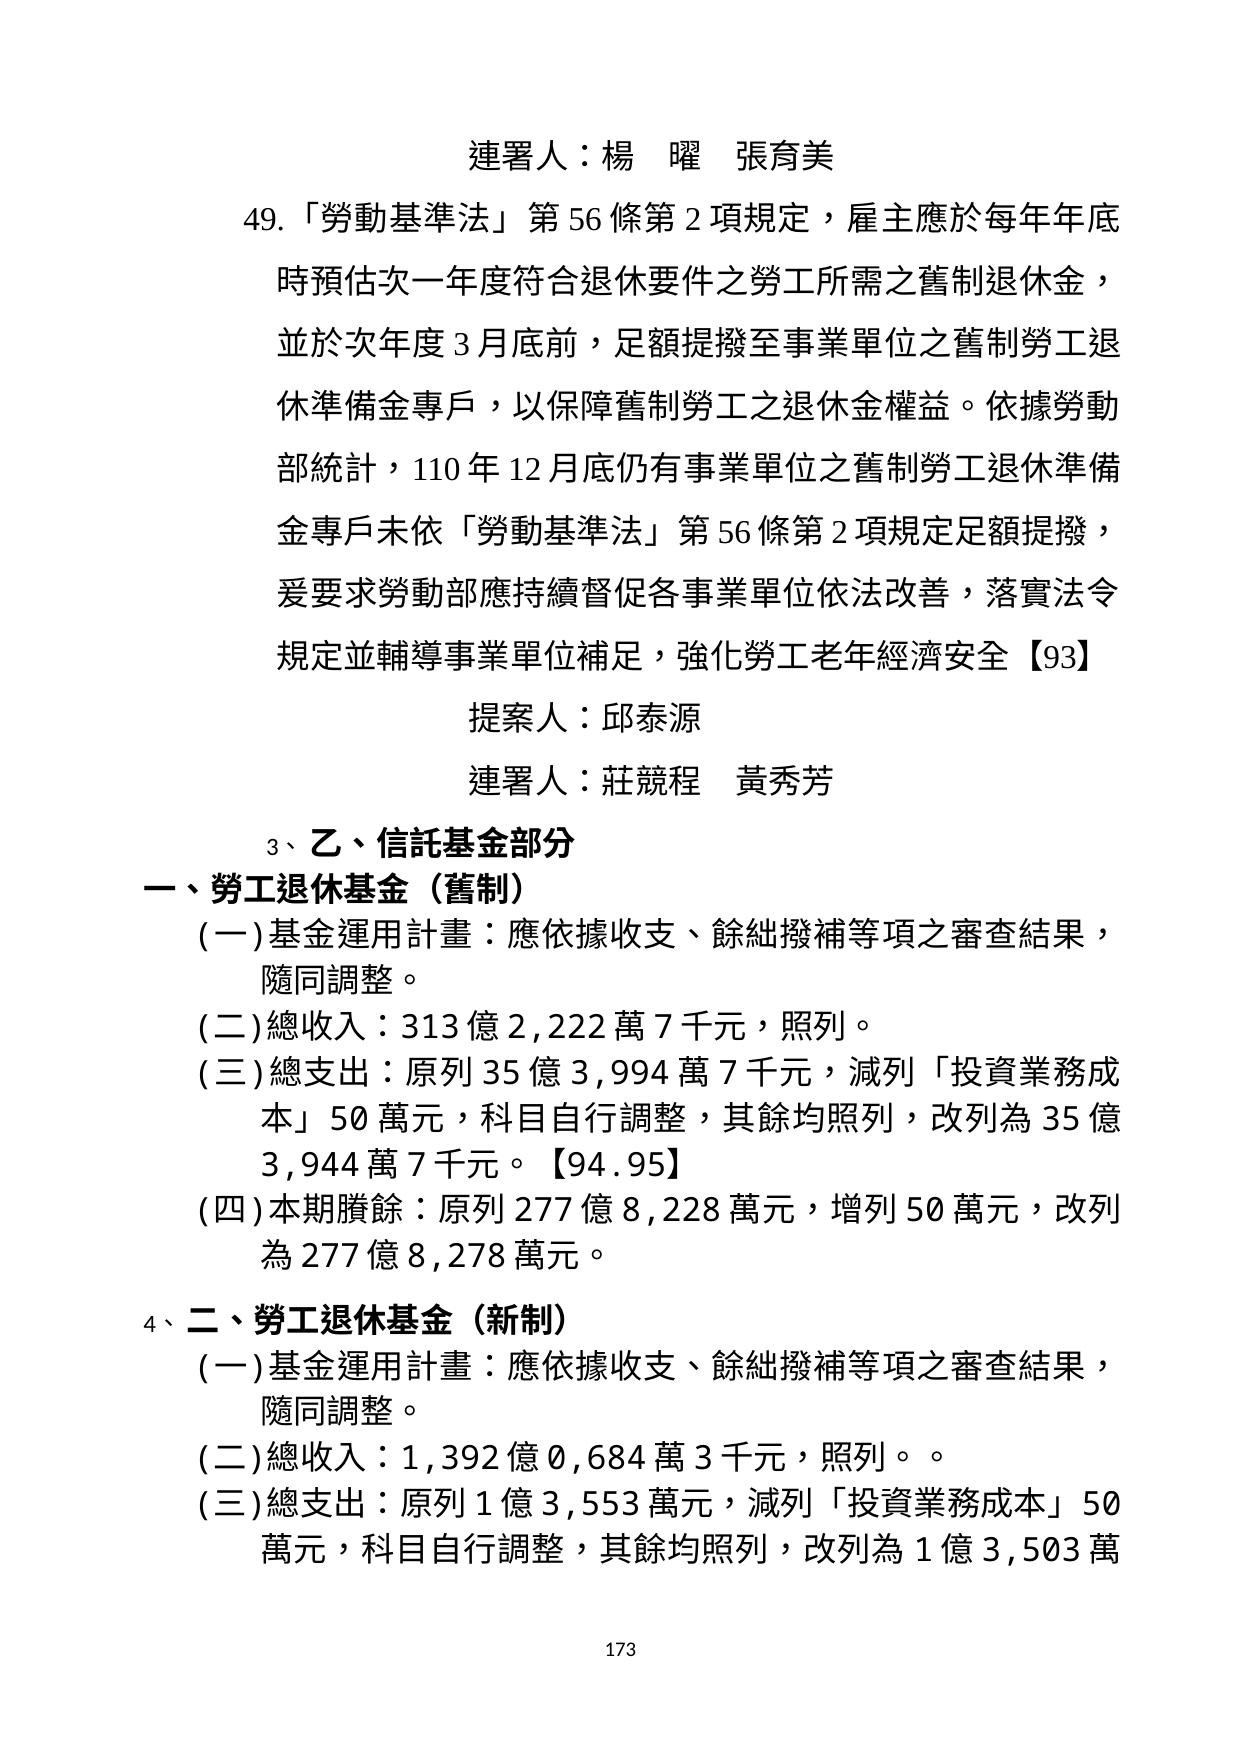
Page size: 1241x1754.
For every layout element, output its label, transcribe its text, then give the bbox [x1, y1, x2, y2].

text (四)本期賸餘：原列277億8,228萬元，增列50萬元，改列為277億8,278萬元。 [193, 1185, 1122, 1277]
text (一)基金運用計畫：應依據收支、餘絀撥補等項之審查結果，隨同調整。 [193, 910, 1122, 1002]
text (三)總支出：原列1億3,553萬元，減列「投資業務成本」50萬元，科目自行調整，其餘均照列，改列為1億3,503萬 [193, 1479, 1122, 1571]
text (一)基金運用計畫：應依據收支、餘絀撥補等項之審查結果，隨同調整。 [193, 1341, 1122, 1433]
text 提案人：邱泰源 [468, 675, 1122, 737]
text (二)總收入：313億2,222萬7千元，照列。 [193, 1002, 1122, 1048]
text (三)總支出：原列35億3,994萬7千元，減列「投資業務成本」50萬元，科目自行調整，其餘均照列，改列為35億3,944萬7千元。【94.95】 [193, 1048, 1122, 1185]
subtitle 乙、信託基金部分 [266, 818, 1122, 864]
subtitle 二、勞工退休基金（新制） [143, 1296, 1122, 1341]
text 49.「勞動基準法」第56條第2項規定，雇主應於每年年底時預估次一年度符合退休要件之勞工所需之舊制退休金，並於次年度3月底前，足額提撥至事業單位之舊制勞工退休準備金專戶，以保障舊制勞工之退休金權益。依據勞動部統計，110年12月底仍有事業單位之舊制勞工退休準備金專戶未依「勞動基準法」第56條第2項規定足額提撥，爰要求勞動部應持續督促各事業單位依法改善，落實法令規定並輔導事業單位補足，強化勞工老年經濟安全【93】 [243, 175, 1122, 675]
text (二)總收入：1,392億0,684萬3千元，照列。。 [193, 1433, 1122, 1479]
text 一、勞工退休基金（舊制） [143, 864, 1122, 910]
text 連署人：楊 曜 張育美 [468, 112, 1122, 175]
text 連署人：莊競程 黃秀芳 [468, 737, 1122, 800]
